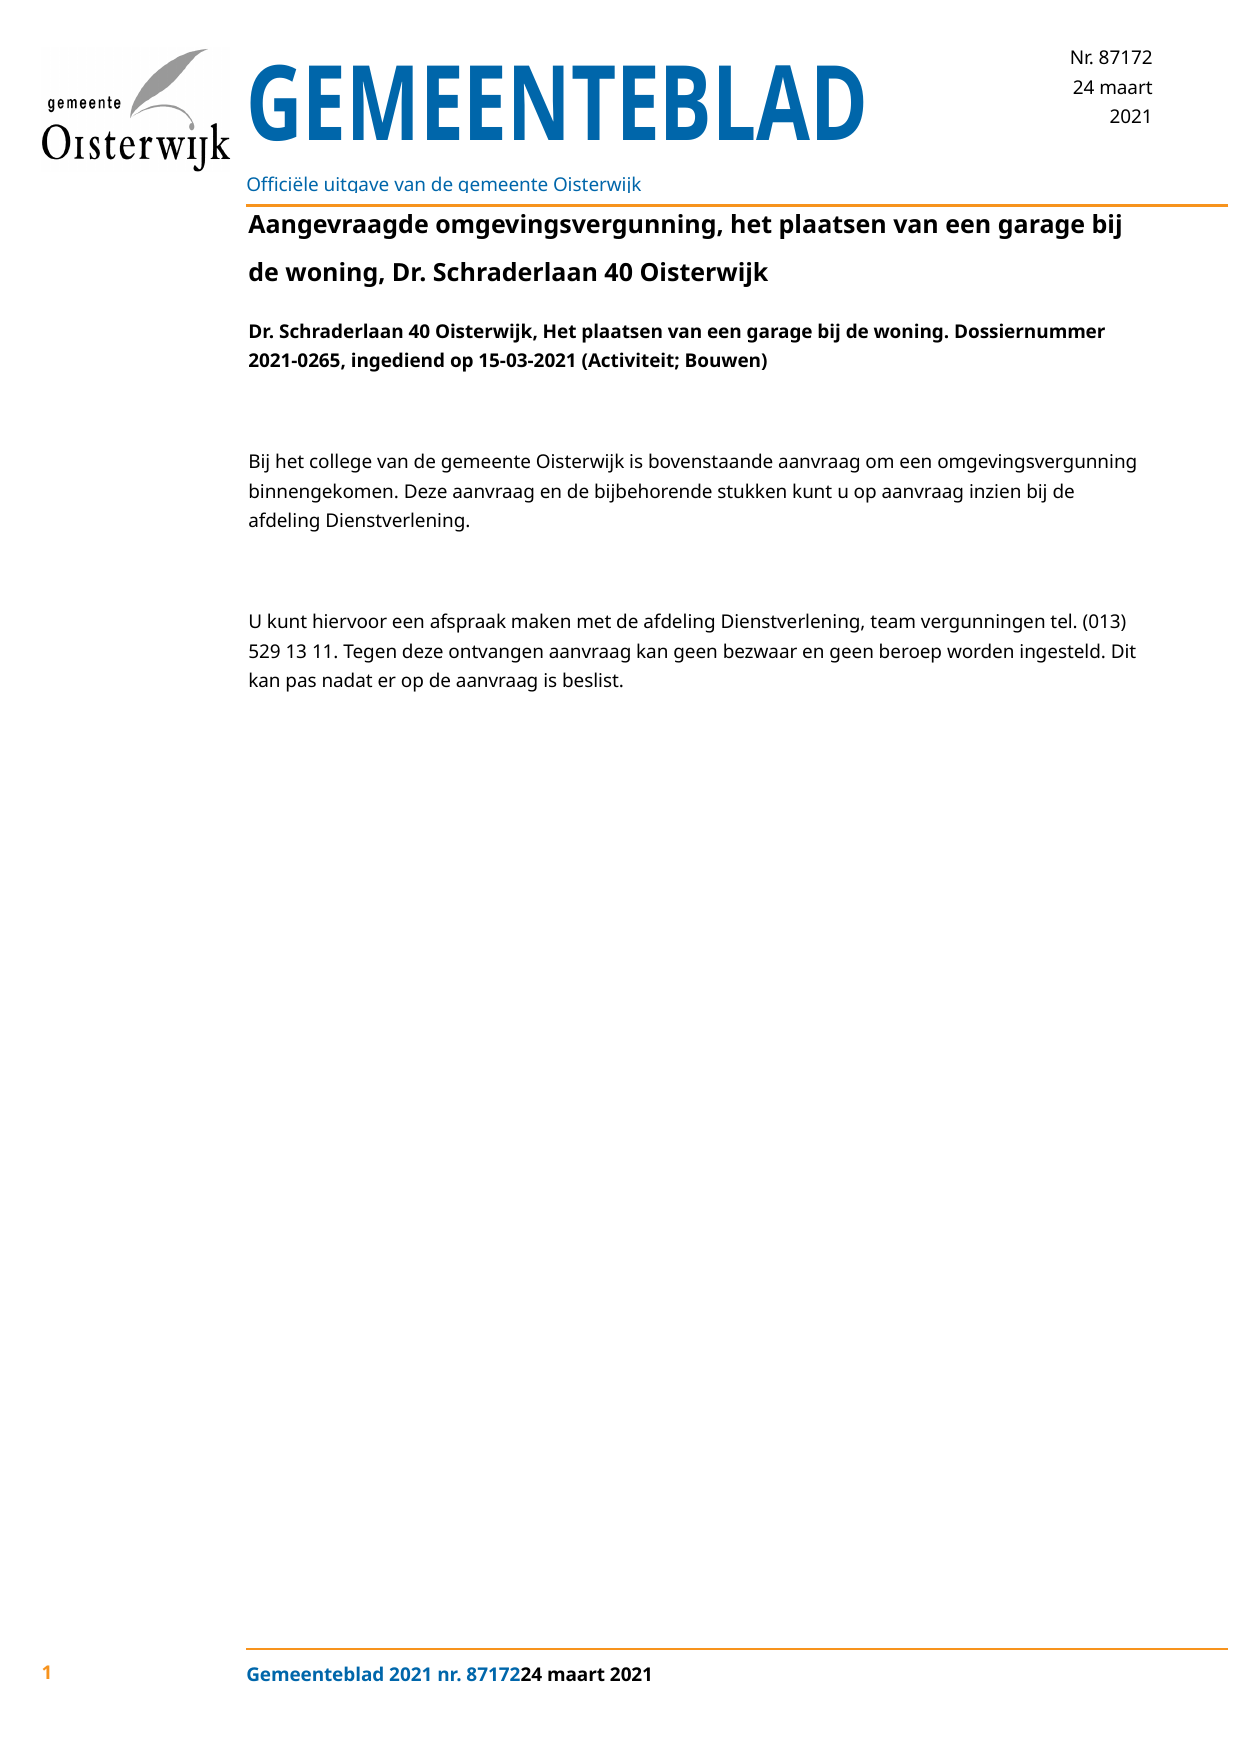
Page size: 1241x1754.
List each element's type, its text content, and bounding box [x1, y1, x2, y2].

picture [41, 47, 231, 172]
text Aangevraagde omgevingsvergunning, het plaatsen van een garage bij de woning, Dr. Schraderlaan 40 Oisterwijk [248, 207, 1152, 288]
text Bij het college van de gemeente Oisterwijk is bovenstaande aanvraag om een omgevingsvergunning binnengekomen. Deze aanvraag en de bijbehorende stukken kunt u op aanvraag inzien bij de afdeling Dienstverlening. [248, 448, 1152, 533]
text U kunt hiervoor een afspraak maken met de afdeling Dienstverlening, team vergunningen tel. (013) 529 13 11. Tegen deze ontvangen aanvraag kan geen bezwaar en geen beroep worden ingesteld. Dit kan pas nadat er op de aanvraag is beslist. [248, 608, 1152, 693]
text Dr. Schraderlaan 40 Oisterwijk, Het plaatsen van een garage bij de woning. Dossiernummer 2021-0265, ingediend op 15-03-2021 (Activiteit; Bouwen) [248, 318, 1152, 373]
